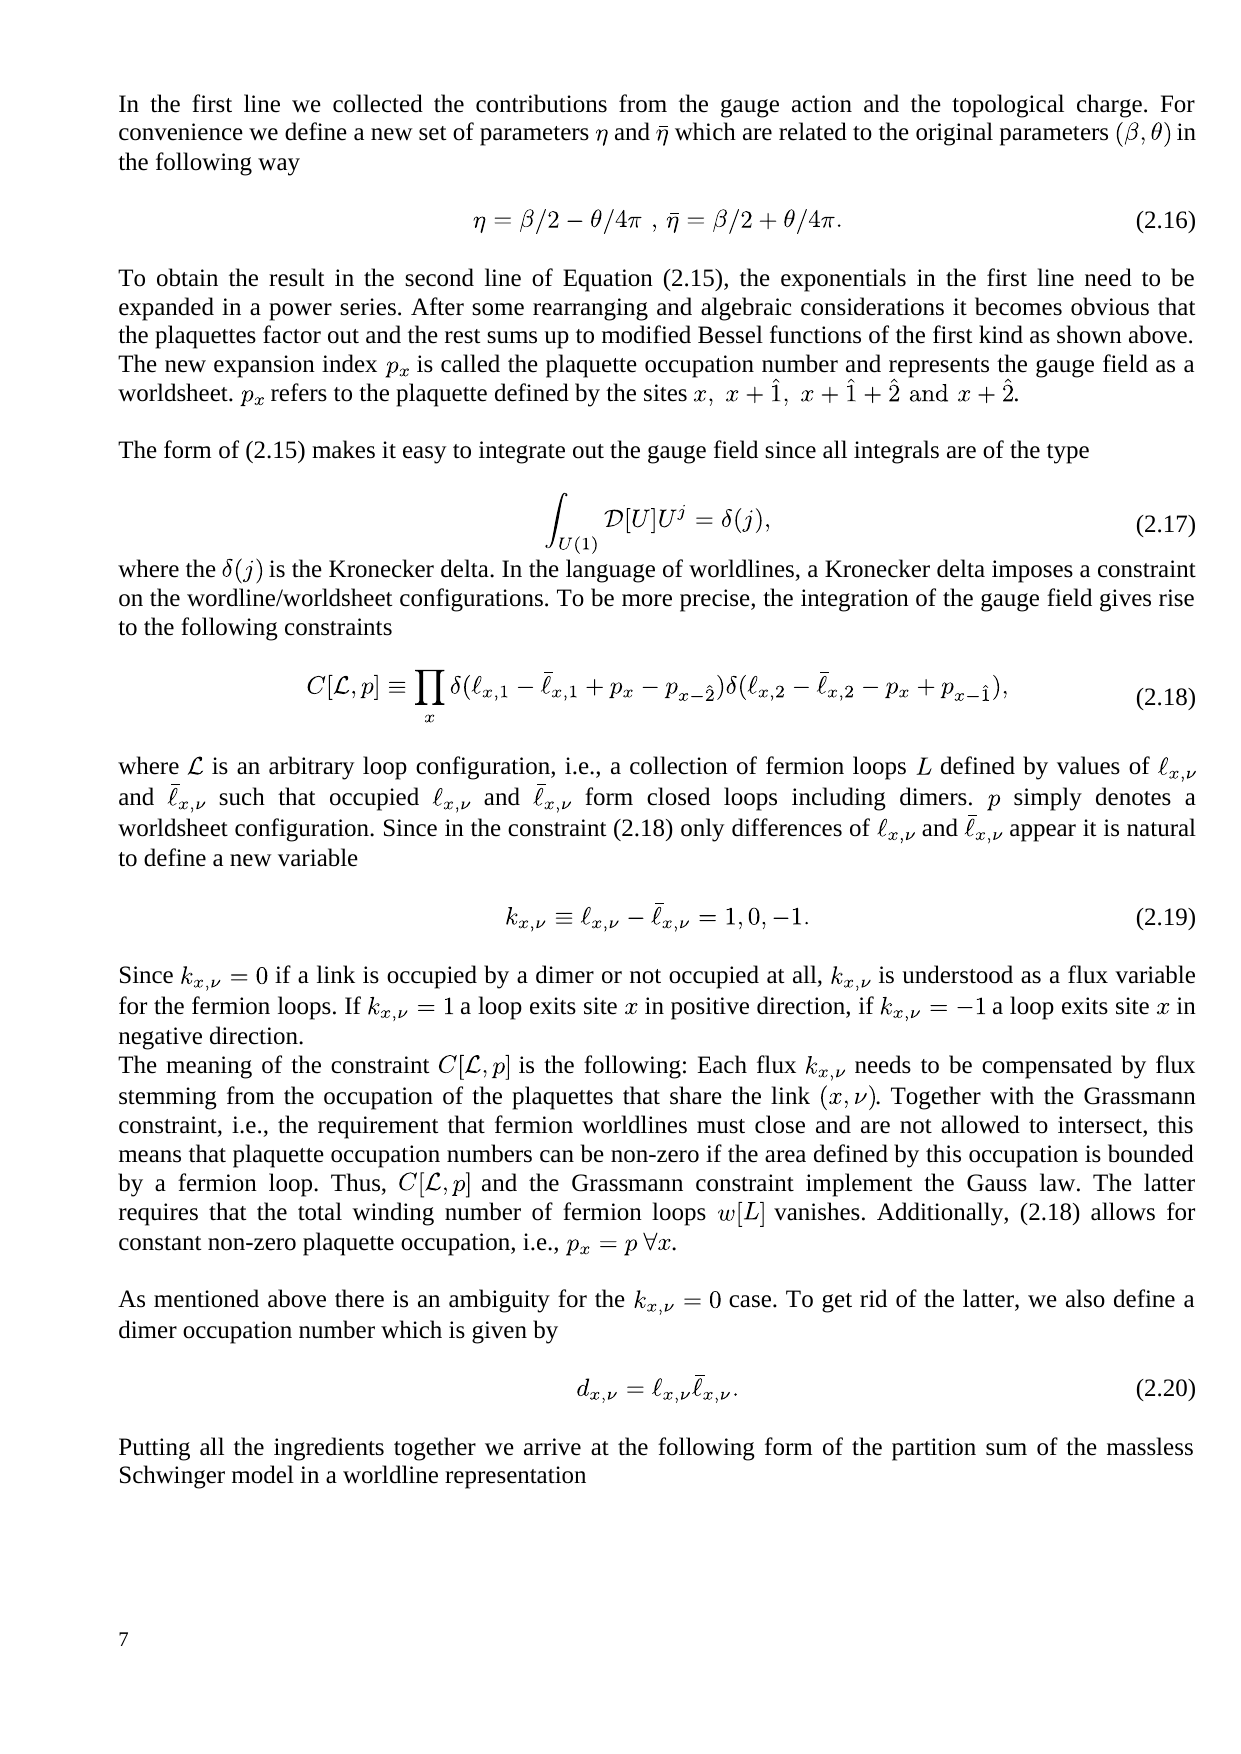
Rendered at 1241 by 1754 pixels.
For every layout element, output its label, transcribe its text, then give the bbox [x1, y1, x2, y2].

text (2.18) [432, 670, 1196, 723]
text (2.17) [567, 493, 1196, 554]
text (2.20) [118, 1372, 1196, 1403]
text Since if a link is occupied by a dimer or not occupied at all, is understood as a flux variable for the fermion loops. If a loop exits site in positive direction, if a loop exits site in negative direction. [118, 960, 1196, 1050]
text Putting all the ingredients together we arrive at the following form of the partition sum of the massless Schwinger model in a worldline representation [118, 1432, 1196, 1489]
text To obtain the result in the second line of Equation (2.15), the exponentials in the first line need to be expanded in a power series. After some rearranging and algebraic considerations it becomes obvious that the plaquettes factor out and the rest sums up to modified Bessel functions of the first kind as shown above. The new expansion index is called the plaquette occupation number and represents the gauge field as a worldsheet. refers to the plaquette defined by the sites . [118, 263, 1196, 407]
text (2.16) [118, 204, 1196, 234]
text The meaning of the constraint is the following: Each flux needs to be compensated by flux stemming from the occupation of the plaquettes that share the link . Together with the Grassmann constraint, i.e., the requirement that fermion worldlines must close and are not allowed to intersect, this means that plaquette occupation numbers can be non-zero if the area defined by this occupation is bounded by a fermion loop. Thus, and the Grassmann constraint implement the Gauss law. The latter requires that the total winding number of fermion loops vanishes. Additionally, (2.18) allows for constant non-zero plaquette occupation, i.e., . [118, 1050, 1196, 1256]
text where is an arbitrary loop configuration, i.e., a collection of fermion loops defined by values of and such that occupied and form closed loops including dimers. simply denotes a worldsheet configuration. Since in the constraint (2.18) only differences of and appear it is natural to define a new variable [118, 751, 1196, 872]
text [118, 493, 578, 554]
text In the first line we collected the contributions from the gauge action and the topological charge. For convenience we define a new set of parameters and which are related to the original parameters in the following way [118, 89, 1196, 176]
text The form of (2.15) makes it easy to integrate out the gauge field since all integrals are of the type [118, 435, 1196, 464]
text As mentioned above there is an ambiguity for the case. To get rid of the latter, we also define a dimer occupation number which is given by [118, 1284, 1196, 1344]
text (2.19) [118, 901, 1196, 932]
text [118, 670, 425, 723]
text where the is the Kronecker delta. In the language of worldlines, a Kronecker delta imposes a constraint on the wordline/worldsheet configurations. To be more precise, the integration of the gauge field gives rise to the following constraints [118, 554, 1196, 641]
